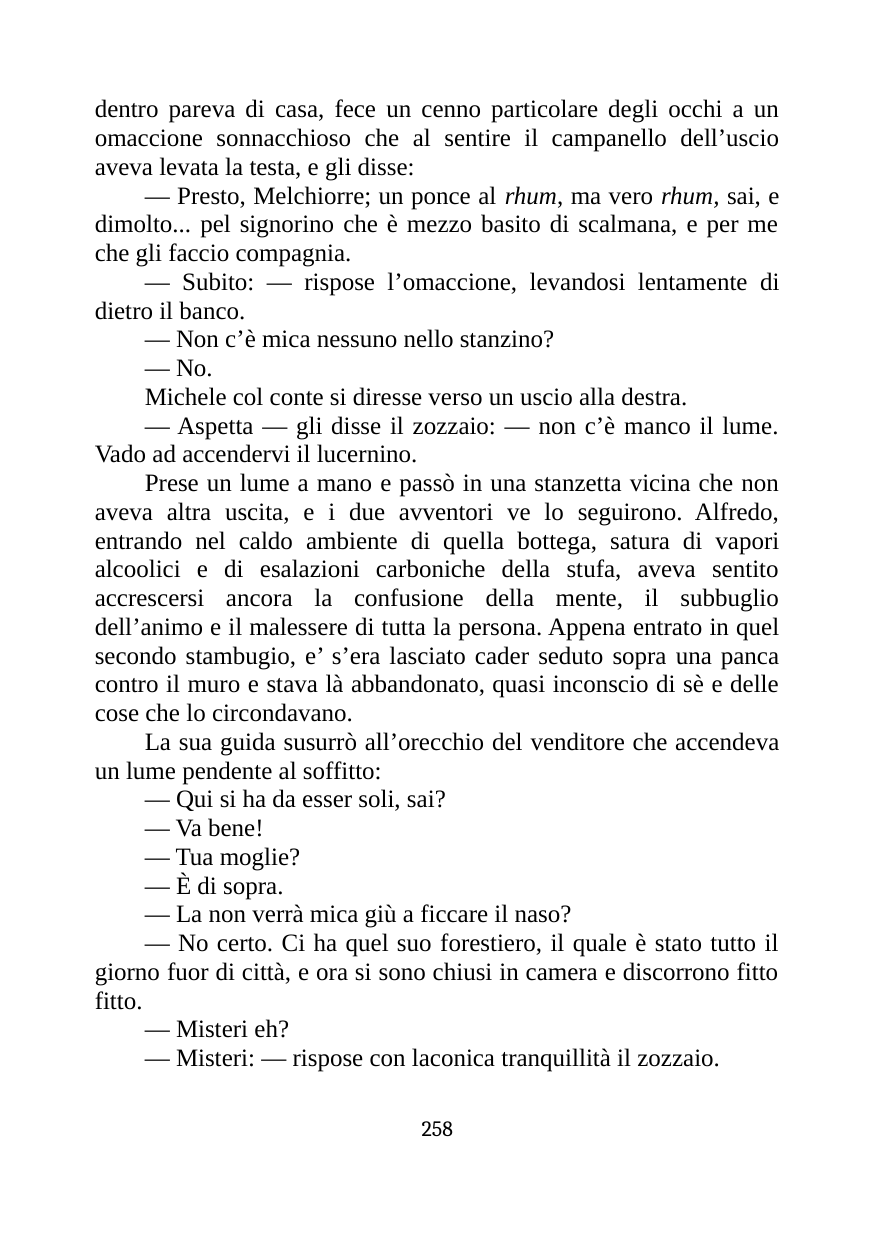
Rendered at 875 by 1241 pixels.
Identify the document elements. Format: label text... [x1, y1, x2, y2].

text — La non verrà mica giù a ficcare il naso? [94, 899, 779, 928]
text — No certo. Ci ha quel suo forestiero, il quale è stato tutto il giorno fuor di città, e ora si sono chiusi in camera e discorrono fitto fitto. [94, 928, 779, 1014]
text — Aspetta — gli disse il zozzaio: — non c’è manco il lume. Vado ad accendervi il lucernino. [94, 411, 779, 468]
text Prese un lume a mano e passò in una stanzetta vicina che non aveva altra uscita, e i due avventori ve lo seguirono. Alfredo, entrando nel caldo ambiente di quella bottega, satura di vapori alcoolici e di esalazioni carboniche della stufa, aveva sentito accrescersi ancora la confusione della mente, il subbuglio dell’animo e il malessere di tutta la persona. Appena entrato in quel secondo stambugio, e’ s’era lasciato cader seduto sopra una panca contro il muro e stava là abbandonato, quasi inconscio di sè e delle cose che lo circondavano. [94, 468, 779, 727]
text — Misteri eh? [94, 1014, 779, 1043]
text — Subito: — rispose l’omaccione, levandosi lentamente di dietro il banco. [94, 267, 779, 324]
text — Qui si ha da esser soli, sai? [94, 784, 779, 813]
text — Tua moglie? [94, 842, 779, 871]
text — Presto, Melchiorre; un ponce al rhum, ma vero rhum, sai, e dimolto... pel signorino che è mezzo basito di scalmana, e per me che gli faccio compagnia. [94, 181, 779, 267]
text — Va bene! [94, 813, 779, 842]
text — No. [94, 353, 779, 382]
text Michele col conte si diresse verso un uscio alla destra. [94, 382, 779, 411]
text — È di sopra. [94, 871, 779, 899]
text dentro pareva di casa, fece un cenno particolare degli occhi a un omaccione sonnacchioso che al sentire il campanello dell’uscio aveva levata la testa, e gli disse: [94, 94, 779, 181]
text — Misteri: — rispose con laconica tranquillità il zozzaio. [94, 1043, 779, 1072]
text — Non c’è mica nessuno nello stanzino? [94, 324, 779, 353]
text La sua guida susurrò all’orecchio del venditore che accendeva un lume pendente al soffitto: [94, 727, 779, 784]
